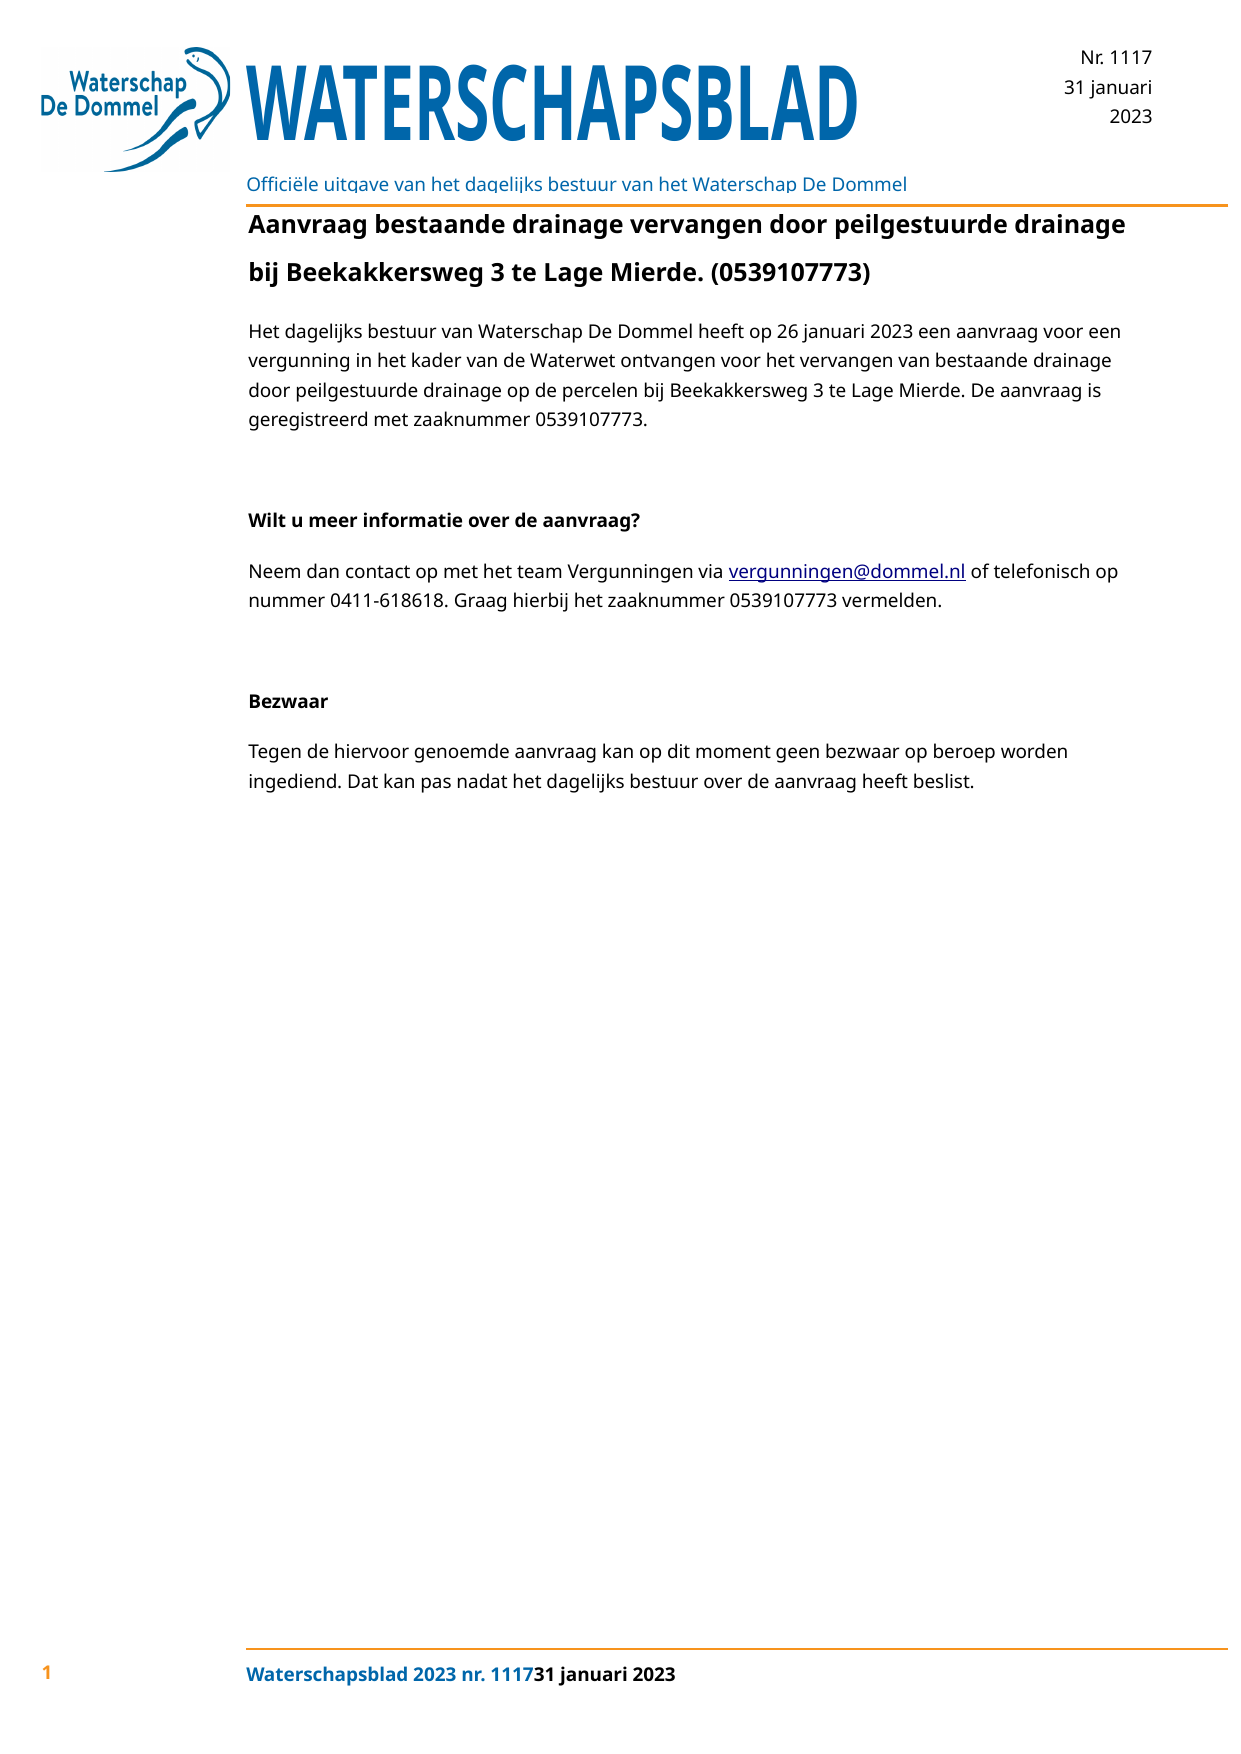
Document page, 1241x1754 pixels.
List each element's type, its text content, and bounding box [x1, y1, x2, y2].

text Wilt u meer informatie over de aanvraag? [248, 507, 1152, 533]
picture [41, 47, 231, 172]
picture [198, 118, 210, 131]
text Neem dan contact op met het team Vergunningen via vergunningen@dommel.nl of telefonisch op nummer 0411-618618. Graag hierbij het zaaknummer 0539107773 vermelden. [248, 558, 1152, 613]
text Het dagelijks bestuur van Waterschap De Dommel heeft op 26 januari 2023 een aanvraag voor een vergunning in het kader van de Waterwet ontvangen voor het vervangen van bestaande drainage door peilgestuurde drainage op de percelen bij Beekakkersweg 3 te Lage Mierde. De aanvraag is geregistreerd met zaaknummer 0539107773. [248, 318, 1152, 432]
text Aanvraag bestaande drainage vervangen door peilgestuurde drainage bij Beekakkersweg 3 te Lage Mierde. (0539107773) [248, 207, 1152, 288]
picture [204, 47, 231, 76]
text Bezwaar [248, 688, 1152, 714]
text Tegen de hiervoor genoemde aanvraag kan op dit moment geen bezwaar op beroep worden ingediend. Dat kan pas nadat het dagelijks bestuur over de aanvraag heeft beslist. [248, 739, 1152, 794]
picture [45, 99, 51, 111]
